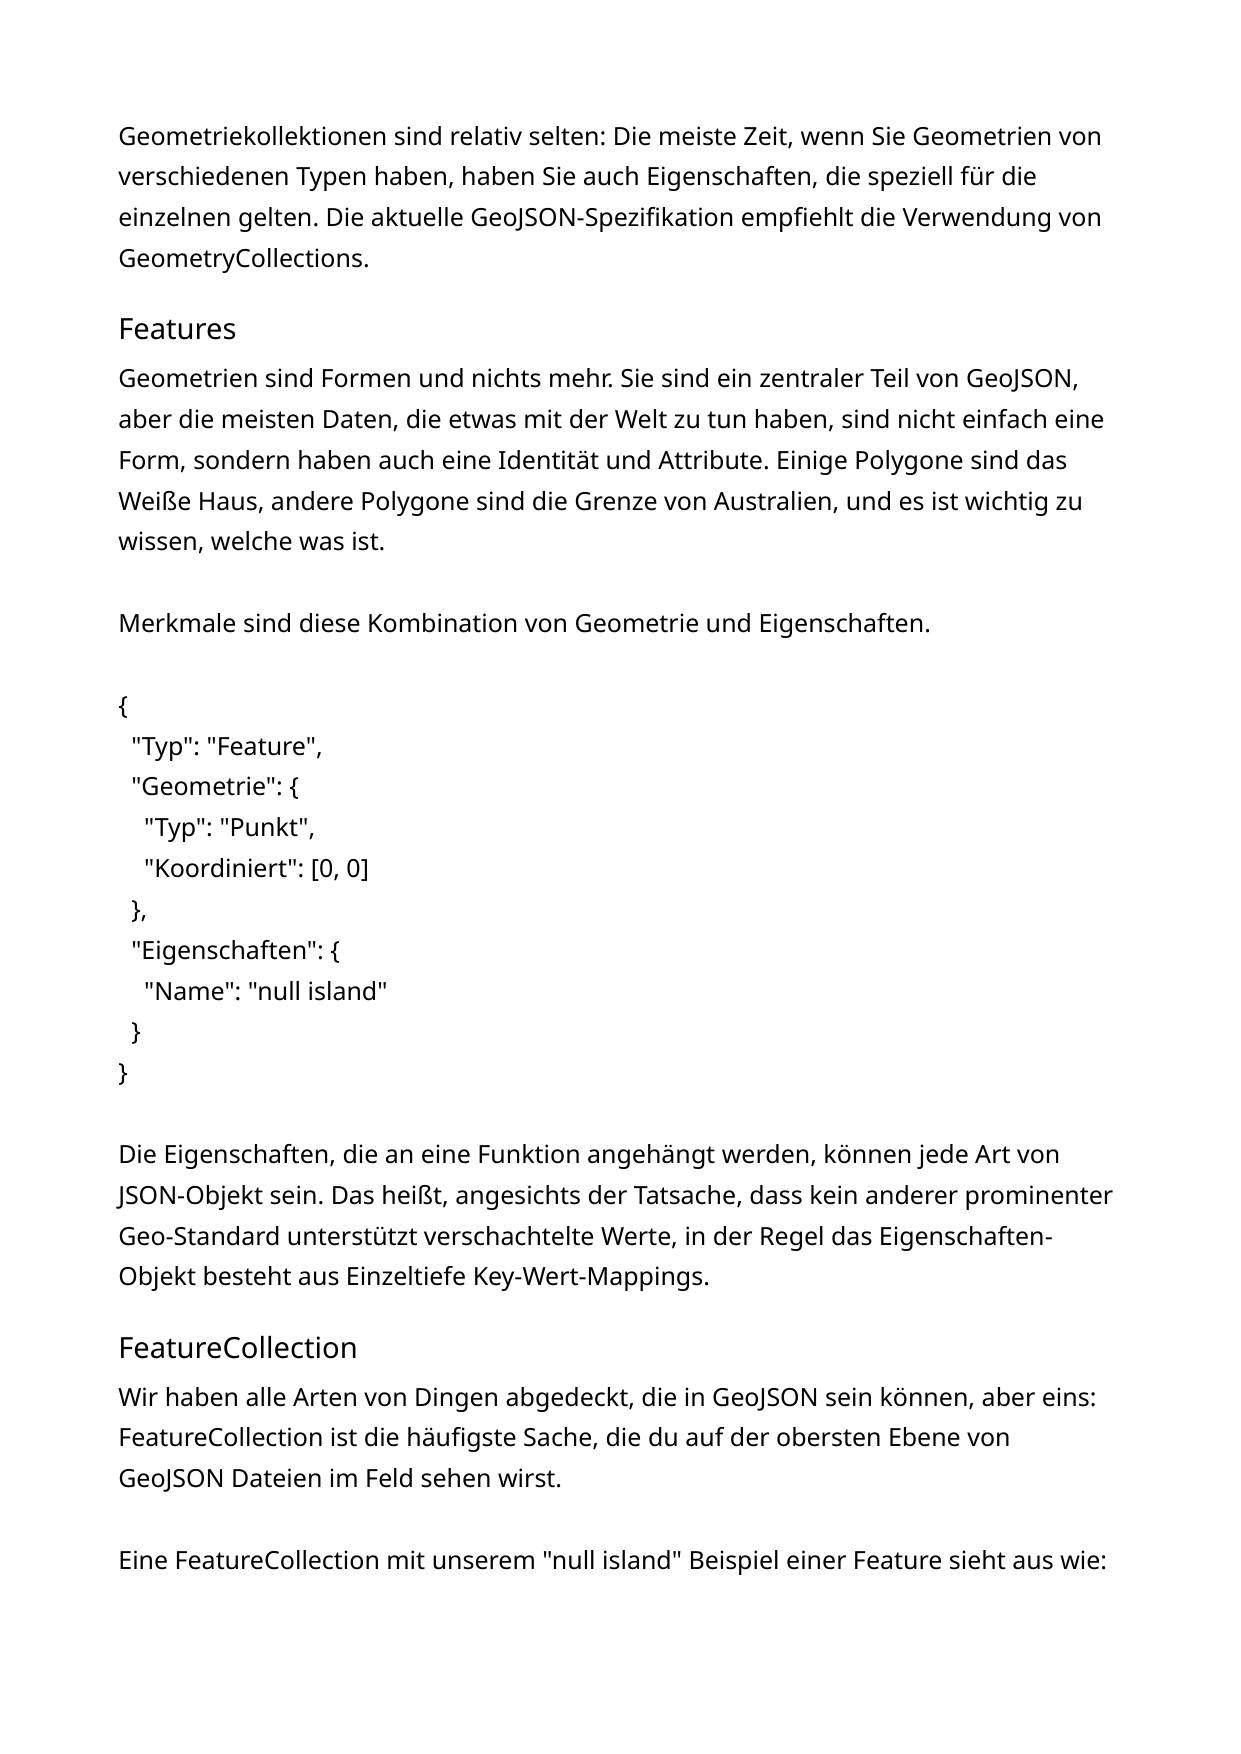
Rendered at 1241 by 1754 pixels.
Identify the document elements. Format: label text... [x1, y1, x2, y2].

subtitle Features [118, 308, 1122, 348]
subtitle FeatureCollection [118, 1327, 1122, 1367]
text Wir haben alle Arten von Dingen abgedeckt, die in GeoJSON sein können, aber eins: FeatureCollection ist die häufigste Sache, die du auf der obersten Ebene von GeoJSON Dateien im Feld sehen wirst. Eine FeatureCollection mit unserem "null island" Beispiel einer Feature sieht aus wie: [118, 1379, 1122, 1617]
text Geometriekollektionen sind relativ selten: Die meiste Zeit, wenn Sie Geometrien von verschiedenen Typen haben, haben Sie auch Eigenschaften, die speziell für die einzelnen gelten. Die aktuelle GeoJSON-Spezifikation empfiehlt die Verwendung von GeometryCollections. [118, 118, 1122, 275]
text Geometrien sind Formen und nichts mehr. Sie sind ein zentraler Teil von GeoJSON, aber die meisten Daten, die etwas mit der Welt zu tun haben, sind nicht einfach eine Form, sondern haben auch eine Identität und Attribute. Einige Polygone sind das Weiße Haus, andere Polygone sind die Grenze von Australien, und es ist wichtig zu wissen, welche was ist. Merkmale sind diese Kombination von Geometrie und Eigenschaften. { "Typ": "Feature", "Geometrie": { "Typ": "Punkt", "Koordiniert": [0, 0] }, "Eigenschaften": { "Name": "null island" } } Die Eigenschaften, die an eine Funktion angehängt werden, können jede Art von JSON-Objekt sein. Das heißt, angesichts der Tatsache, dass kein anderer prominenter Geo-Standard unterstützt verschachtelte Werte, in der Regel das Eigenschaften-Objekt besteht aus Einzeltiefe Key-Wert-Mappings. [118, 361, 1122, 1293]
